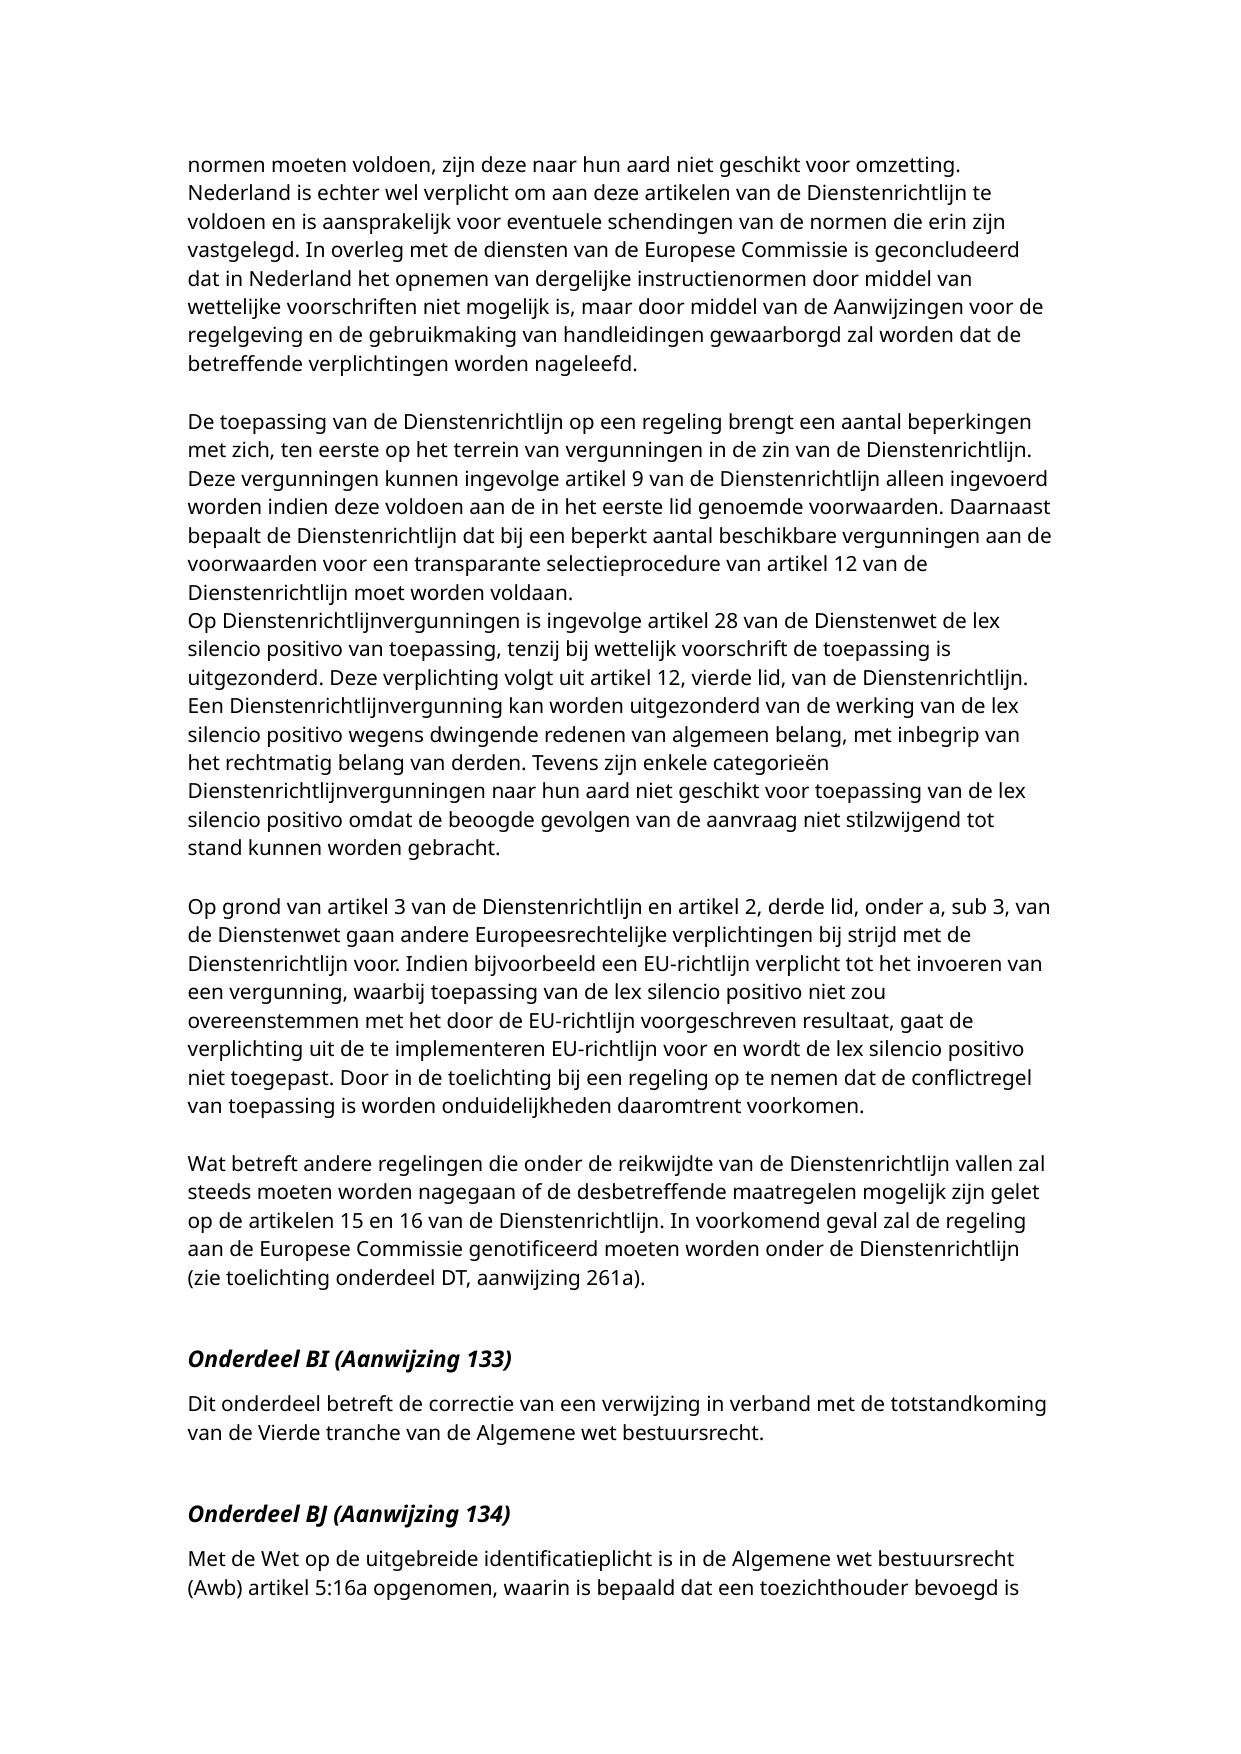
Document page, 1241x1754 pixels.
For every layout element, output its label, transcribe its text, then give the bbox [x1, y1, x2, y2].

text Op Dienstenrichtlijnvergunningen is ingevolge artikel 28 van de Dienstenwet de lex silencio positivo van toepassing, tenzij bij wettelijk voorschrift de toepassing is uitgezonderd. Deze verplichting volgt uit artikel 12, vierde lid, van de Dienstenrichtlijn. Een Dienstenrichtlijnvergunning kan worden uitgezonderd van de werking van de lex silencio positivo wegens dwingende redenen van algemeen belang, met inbegrip van het rechtmatig belang van derden. Tevens zijn enkele categorieën Dienstenrichtlijnvergunningen naar hun aard niet geschikt voor toepassing van de lex silencio positivo omdat de beoogde gevolgen van de aanvraag niet stilzwijgend tot stand kunnen worden gebracht. [187, 606, 1053, 862]
text De toepassing van de Dienstenrichtlijn op een regeling brengt een aantal beperkingen met zich, ten eerste op het terrein van vergunningen in de zin van de Dienstenrichtlijn. Deze vergunningen kunnen ingevolge artikel 9 van de Dienstenrichtlijn alleen ingevoerd worden indien deze voldoen aan de in het eerste lid genoemde voorwaarden. Daarnaast bepaalt de Dienstenrichtlijn dat bij een beperkt aantal beschikbare vergunningen aan de voorwaarden voor een transparante selectieprocedure van artikel 12 van de Dienstenrichtlijn moet worden voldaan. [187, 407, 1053, 606]
text Op grond van artikel 3 van de Dienstenrichtlijn en artikel 2, derde lid, onder a, sub 3, van de Dienstenwet gaan andere Europeesrechtelijke verplichtingen bij strijd met de Dienstenrichtlijn voor. Indien bijvoorbeeld een EU-richtlijn verplicht tot het invoeren van een vergunning, waarbij toepassing van de lex silencio positivo niet zou overeenstemmen met het door de EU-richtlijn voorgeschreven resultaat, gaat de verplichting uit de te implementeren EU-richtlijn voor en wordt de lex silencio positivo niet toegepast. Door in de toelichting bij een regeling op te nemen dat de conflictregel van toepassing is worden onduidelijkheden daaromtrent voorkomen. [187, 892, 1053, 1119]
text Met de Wet op de uitgebreide identificatieplicht is in de Algemene wet bestuursrecht (Awb) artikel 5:16a opgenomen, waarin is bepaald dat een toezichthouder bevoegd is [187, 1544, 1053, 1601]
subtitle Onderdeel BJ (Aanwijzing 134) [187, 1498, 1053, 1529]
text Dit onderdeel betreft de correctie van een verwijzing in verband met de totstandkoming van de Vierde tranche van de Algemene wet bestuursrecht. [187, 1389, 1053, 1446]
subtitle Onderdeel BI (Aanwijzing 133) [187, 1343, 1053, 1374]
text normen moeten voldoen, zijn deze naar hun aard niet geschikt voor omzetting. Nederland is echter wel verplicht om aan deze artikelen van de Dienstenrichtlijn te voldoen en is aansprakelijk voor eventuele schendingen van de normen die erin zijn vastgelegd. In overleg met de diensten van de Europese Commissie is geconcludeerd dat in Nederland het opnemen van dergelijke instructienormen door middel van wettelijke voorschriften niet mogelijk is, maar door middel van de Aanwijzingen voor de regelgeving en de gebruikmaking van handleidingen gewaarborgd zal worden dat de betreffende verplichtingen worden nageleefd. [187, 150, 1053, 377]
text Wat betreft andere regelingen die onder de reikwijdte van de Dienstenrichtlijn vallen zal steeds moeten worden nagegaan of de desbetreffende maatregelen mogelijk zijn gelet op de artikelen 15 en 16 van de Dienstenrichtlijn. In voorkomend geval zal de regeling aan de Europese Commissie genotificeerd moeten worden onder de Dienstenrichtlijn (zie toelichting onderdeel DT, aanwijzing 261a). [187, 1149, 1053, 1291]
